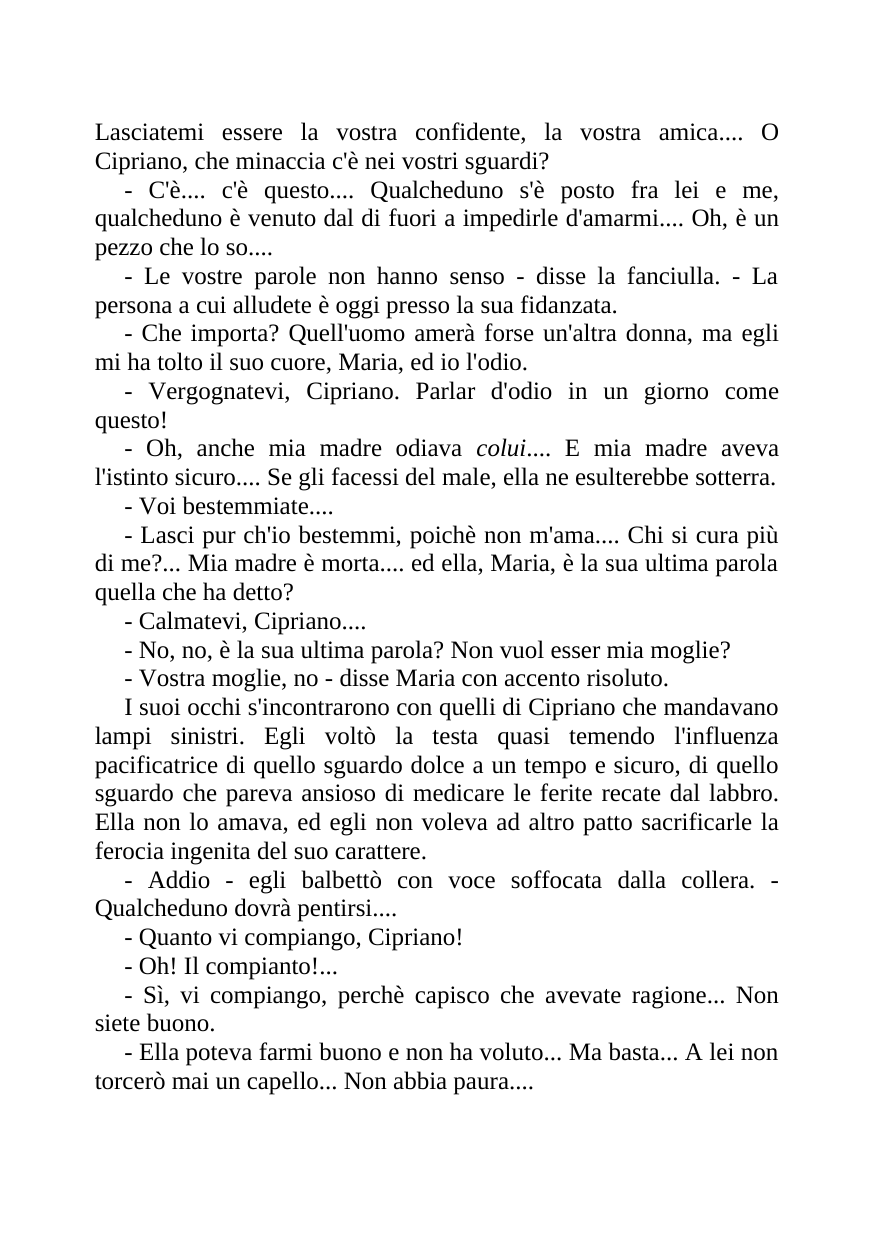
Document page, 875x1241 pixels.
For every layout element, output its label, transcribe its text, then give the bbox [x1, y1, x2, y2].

text - Le vostre parole non hanno senso - disse la fanciulla. - La persona a cui alludete è oggi presso la sua fidanzata. [94, 261, 779, 318]
text - Che importa? Quell'uomo amerà forse un'altra donna, ma egli mi ha tolto il suo cuore, Maria, ed io l'odio. [94, 318, 779, 376]
text I suoi occhi s'incontrarono con quelli di Cipriano che mandavano lampi sinistri. Egli voltò la testa quasi temendo l'influenza pacificatrice di quello sguardo dolce a un tempo e sicuro, di quello sguardo che pareva ansioso di medicare le ferite recate dal labbro. Ella non lo amava, ed egli non voleva ad altro patto sacrificarle la ferocia ingenita del suo carattere. [94, 692, 779, 865]
text - Lasci pur ch'io bestemmi, poichè non m'ama.... Chi si cura più di me?... Mia madre è morta.... ed ella, Maria, è la sua ultima parola quella che ha detto? [94, 520, 779, 606]
text - Ella poteva farmi buono e non ha voluto... Ma basta... A lei non torcerò mai un capello... Non abbia paura.... [94, 1037, 779, 1095]
text - Oh, anche mia madre odiava colui.... E mia madre aveva l'istinto sicuro.... Se gli facessi del male, ella ne esulterebbe sotterra. [94, 433, 779, 491]
text - Calmatevi, Cipriano.... [94, 606, 779, 635]
text - No, no, è la sua ultima parola? Non vuol esser mia moglie? [94, 635, 779, 663]
text - Voi bestemmiate.... [94, 491, 779, 520]
text - Vergognatevi, Cipriano. Parlar d'odio in un giorno come questo! [94, 376, 779, 433]
text - Addio - egli balbettò con voce soffocata dalla collera. - Qualcheduno dovrà pentirsi.... [94, 865, 779, 922]
text Lasciatemi essere la vostra confidente, la vostra amica.... O Cipriano, che minaccia c'è nei vostri sguardi? [94, 117, 779, 175]
text - Oh! Il compianto!... [94, 951, 779, 980]
text - C'è.... c'è questo.... Qualcheduno s'è posto fra lei e me, qualcheduno è venuto dal di fuori a impedirle d'amarmi.... Oh, è un pezzo che lo so.... [94, 175, 779, 261]
text - Sì, vi compiango, perchè capisco che avevate ragione... Non siete buono. [94, 980, 779, 1037]
text - Quanto vi compiango, Cipriano! [94, 922, 779, 951]
text - Vostra moglie, no - disse Maria con accento risoluto. [94, 663, 779, 692]
